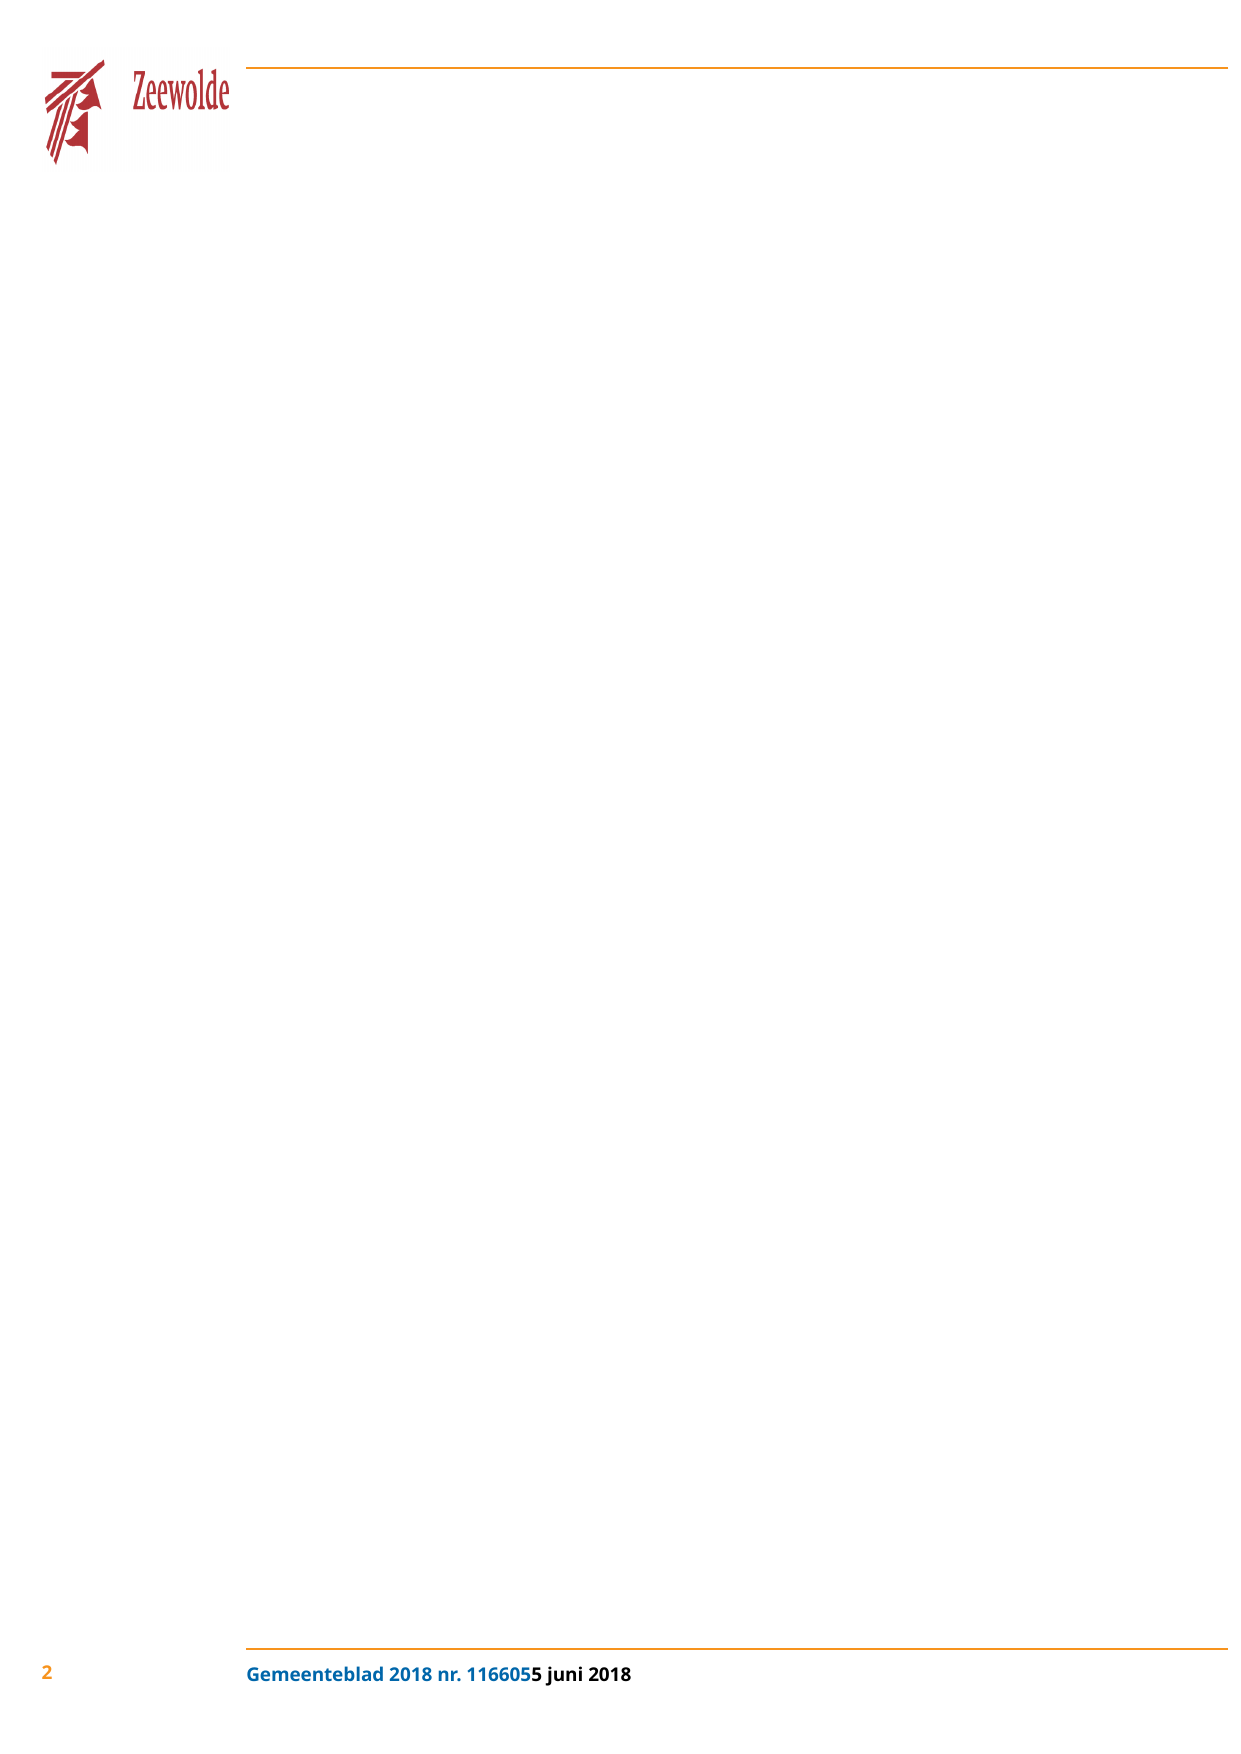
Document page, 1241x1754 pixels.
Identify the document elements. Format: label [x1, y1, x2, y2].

picture [41, 47, 231, 172]
